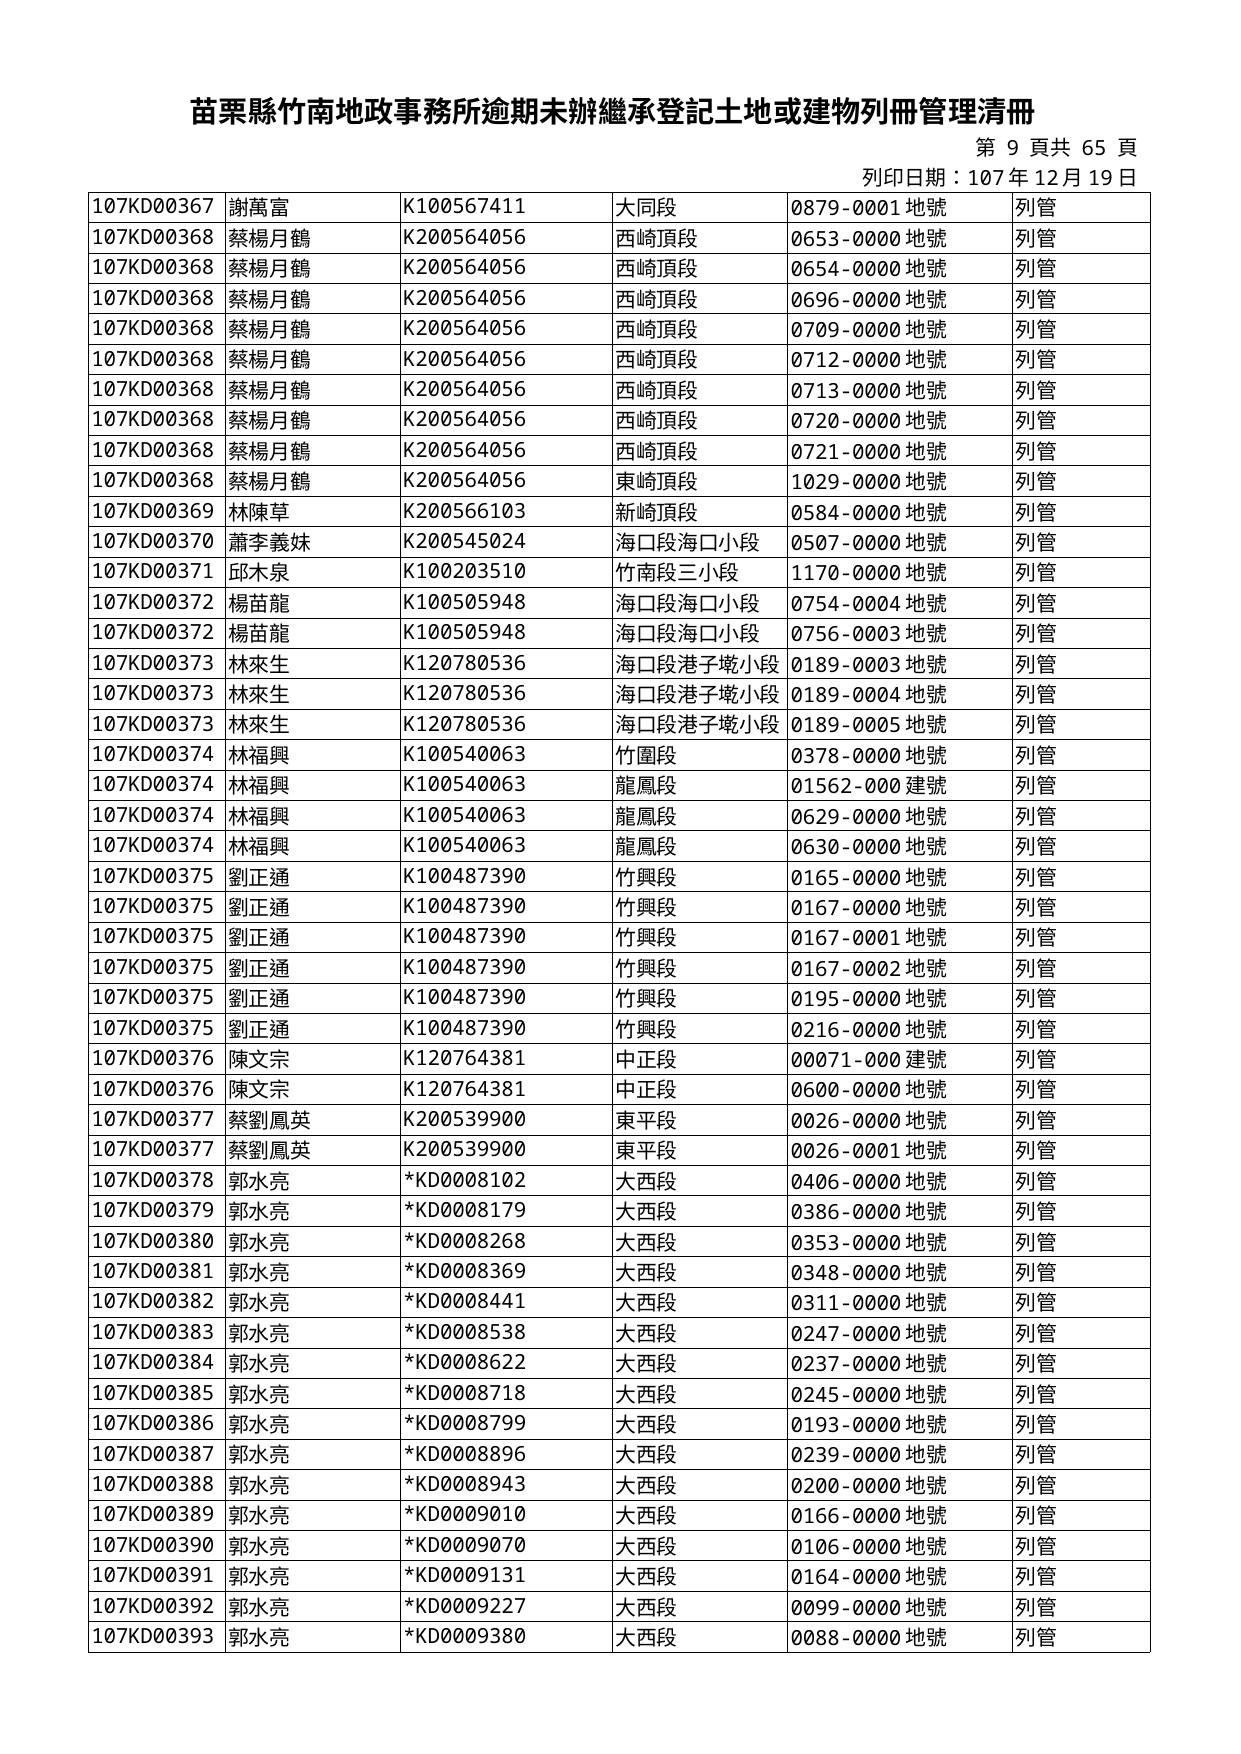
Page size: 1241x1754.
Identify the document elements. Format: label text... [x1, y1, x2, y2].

table_cell 大西段 [613, 1409, 787, 1439]
table_cell 107KD00373 [89, 649, 225, 678]
table_cell 列管 [1013, 1592, 1150, 1621]
table_cell 林福興 [226, 740, 400, 769]
table_cell 中正段 [613, 1044, 787, 1074]
table_cell 0353-0000地號 [788, 1227, 1012, 1256]
table_cell 郭水亮 [226, 1318, 400, 1347]
table_cell K200564056 [401, 466, 612, 496]
table_cell 列管 [1013, 984, 1150, 1013]
table_cell 林福興 [226, 771, 400, 800]
table_cell 107KD00374 [89, 801, 225, 830]
table_cell 列管 [1013, 679, 1150, 709]
table_cell 郭水亮 [226, 1592, 400, 1621]
table_cell 0654-0000地號 [788, 254, 1012, 283]
table_cell K200564056 [401, 223, 612, 252]
table_cell 林福興 [226, 831, 400, 861]
table_cell 海口段港子墘小段 [613, 679, 787, 709]
table_cell 列管 [1013, 1105, 1150, 1134]
table_cell 竹興段 [613, 892, 787, 922]
table_cell 東崎頂段 [613, 466, 787, 496]
table_cell 大西段 [613, 1257, 787, 1287]
table_cell 1170-0000地號 [788, 558, 1012, 587]
table_cell 107KD00388 [89, 1470, 225, 1499]
table_cell 劉正通 [226, 1014, 400, 1043]
table_cell 林陳草 [226, 497, 400, 526]
table_cell 列管 [1013, 1409, 1150, 1439]
table_cell 0237-0000地號 [788, 1349, 1012, 1378]
table_cell K100487390 [401, 953, 612, 982]
table_cell 107KD00372 [89, 588, 225, 617]
table_cell 列管 [1013, 619, 1150, 648]
table_cell 107KD00377 [89, 1105, 225, 1134]
table_cell 107KD00371 [89, 558, 225, 587]
table_cell 大西段 [613, 1531, 787, 1560]
table_cell 107KD00373 [89, 679, 225, 709]
table_cell 0189-0004地號 [788, 679, 1012, 709]
table_cell 列管 [1013, 1136, 1150, 1165]
table_cell 列管 [1013, 1379, 1150, 1408]
table_cell 竹南段三小段 [613, 558, 787, 587]
table_cell *KD0008622 [401, 1349, 612, 1378]
table_cell 107KD00368 [89, 314, 225, 344]
table_cell 列管 [1013, 1014, 1150, 1043]
table_cell 0164-0000地號 [788, 1561, 1012, 1591]
table_cell 列管 [1013, 801, 1150, 830]
table_cell 蔡楊月鶴 [226, 375, 400, 404]
table_cell K120780536 [401, 649, 612, 678]
table_cell 劉正通 [226, 892, 400, 922]
table_cell 107KD00389 [89, 1501, 225, 1530]
table_cell 龍鳳段 [613, 831, 787, 861]
table_cell 龍鳳段 [613, 801, 787, 830]
table_cell 西崎頂段 [613, 406, 787, 435]
table_cell 0200-0000地號 [788, 1470, 1012, 1499]
table_cell 蔡楊月鶴 [226, 406, 400, 435]
table_cell 107KD00368 [89, 466, 225, 496]
table_cell *KD0008896 [401, 1440, 612, 1469]
table_cell 0630-0000地號 [788, 831, 1012, 861]
table_cell 東平段 [613, 1136, 787, 1165]
table_cell 列管 [1013, 588, 1150, 617]
table_cell 0088-0000地號 [788, 1622, 1012, 1652]
table_cell K100540063 [401, 831, 612, 861]
table_cell 竹興段 [613, 984, 787, 1013]
table_cell K120780536 [401, 710, 612, 739]
table_cell 107KD00387 [89, 1440, 225, 1469]
table_cell 林來生 [226, 649, 400, 678]
table_cell 107KD00374 [89, 740, 225, 769]
table_cell 大西段 [613, 1561, 787, 1591]
table_cell 107KD00375 [89, 862, 225, 891]
table_cell 列管 [1013, 527, 1150, 557]
table_cell 大西段 [613, 1379, 787, 1408]
table_cell 列管 [1013, 1622, 1150, 1652]
table_cell *KD0008268 [401, 1227, 612, 1256]
table_cell 海口段海口小段 [613, 527, 787, 557]
table_cell K100505948 [401, 588, 612, 617]
table_cell 郭水亮 [226, 1379, 400, 1408]
table_cell 西崎頂段 [613, 375, 787, 404]
table_cell 西崎頂段 [613, 436, 787, 465]
table_cell 107KD00370 [89, 527, 225, 557]
table_cell K200564056 [401, 345, 612, 374]
table_cell 大西段 [613, 1166, 787, 1195]
table_cell 列管 [1013, 923, 1150, 952]
table_cell K100540063 [401, 801, 612, 830]
table_cell K200564056 [401, 436, 612, 465]
table_cell 107KD00378 [89, 1166, 225, 1195]
table_cell 蔡楊月鶴 [226, 284, 400, 313]
table_cell 01562-000建號 [788, 771, 1012, 800]
table_cell 大西段 [613, 1318, 787, 1347]
table_cell *KD0008369 [401, 1257, 612, 1287]
table_cell 0189-0005地號 [788, 710, 1012, 739]
table_cell 列管 [1013, 1561, 1150, 1591]
table_cell 107KD00380 [89, 1227, 225, 1256]
table_cell 列管 [1013, 375, 1150, 404]
table_cell 西崎頂段 [613, 345, 787, 374]
table_cell 竹興段 [613, 953, 787, 982]
table_cell 0165-0000地號 [788, 862, 1012, 891]
table_cell 0720-0000地號 [788, 406, 1012, 435]
table_cell K200564056 [401, 284, 612, 313]
table_cell 107KD00368 [89, 436, 225, 465]
table_cell 東平段 [613, 1105, 787, 1134]
table_cell 0026-0001地號 [788, 1136, 1012, 1165]
table_cell 大西段 [613, 1622, 787, 1652]
table_cell 0406-0000地號 [788, 1166, 1012, 1195]
table_cell 0193-0000地號 [788, 1409, 1012, 1439]
table_cell 列管 [1013, 1075, 1150, 1104]
table_cell 0189-0003地號 [788, 649, 1012, 678]
table_cell 0167-0000地號 [788, 892, 1012, 922]
table_cell 蔡楊月鶴 [226, 436, 400, 465]
table_cell K200564056 [401, 375, 612, 404]
table_cell 0247-0000地號 [788, 1318, 1012, 1347]
table_cell 竹興段 [613, 1014, 787, 1043]
table_cell 列管 [1013, 1440, 1150, 1469]
table_cell K120764381 [401, 1075, 612, 1104]
table_cell 107KD00375 [89, 1014, 225, 1043]
table_cell 林來生 [226, 710, 400, 739]
table_cell 107KD00390 [89, 1531, 225, 1560]
table_cell 郭水亮 [226, 1196, 400, 1226]
table_cell 蔡楊月鶴 [226, 314, 400, 344]
table_cell K200539900 [401, 1105, 612, 1134]
table_cell 0239-0000地號 [788, 1440, 1012, 1469]
table_cell 劉正通 [226, 953, 400, 982]
table_cell 107KD00376 [89, 1075, 225, 1104]
table_cell 0584-0000地號 [788, 497, 1012, 526]
table_cell *KD0009010 [401, 1501, 612, 1530]
table_cell 列管 [1013, 1349, 1150, 1378]
table_cell K100487390 [401, 892, 612, 922]
table_cell K100487390 [401, 923, 612, 952]
table_cell 107KD00379 [89, 1196, 225, 1226]
table_cell 列管 [1013, 1044, 1150, 1074]
table_cell 0754-0004地號 [788, 588, 1012, 617]
table_cell K100567411 [401, 193, 612, 222]
table_cell 107KD00368 [89, 375, 225, 404]
table_cell 列管 [1013, 314, 1150, 344]
table_cell 大西段 [613, 1227, 787, 1256]
table_cell 1029-0000地號 [788, 466, 1012, 496]
table_cell 107KD00368 [89, 254, 225, 283]
table_cell 107KD00368 [89, 223, 225, 252]
table_cell *KD0008718 [401, 1379, 612, 1408]
table_cell 0507-0000地號 [788, 527, 1012, 557]
table_cell 楊苗龍 [226, 588, 400, 617]
table_cell 大西段 [613, 1288, 787, 1317]
table_cell *KD0009227 [401, 1592, 612, 1621]
table_cell K120764381 [401, 1044, 612, 1074]
table_cell 107KD00393 [89, 1622, 225, 1652]
table_cell K100540063 [401, 771, 612, 800]
table_cell 0311-0000地號 [788, 1288, 1012, 1317]
table_cell 海口段港子墘小段 [613, 710, 787, 739]
table_cell 邱木泉 [226, 558, 400, 587]
table_cell 大西段 [613, 1592, 787, 1621]
table_cell 0713-0000地號 [788, 375, 1012, 404]
table_cell 林福興 [226, 801, 400, 830]
table_cell 郭水亮 [226, 1531, 400, 1560]
table_cell 0167-0002地號 [788, 953, 1012, 982]
table_cell 劉正通 [226, 984, 400, 1013]
table_cell 107KD00369 [89, 497, 225, 526]
table_cell 列管 [1013, 1227, 1150, 1256]
table_cell 列管 [1013, 1470, 1150, 1499]
table_cell 00071-000建號 [788, 1044, 1012, 1074]
table_cell 竹興段 [613, 923, 787, 952]
table_cell 107KD00392 [89, 1592, 225, 1621]
table_cell 列管 [1013, 436, 1150, 465]
table_cell K200564056 [401, 314, 612, 344]
table_cell 林來生 [226, 679, 400, 709]
table_cell *KD0009131 [401, 1561, 612, 1591]
table_cell 列管 [1013, 558, 1150, 587]
table_cell K100505948 [401, 619, 612, 648]
table_cell 0026-0000地號 [788, 1105, 1012, 1134]
table_cell 竹圍段 [613, 740, 787, 769]
table_cell 蔡楊月鶴 [226, 254, 400, 283]
table_cell 列管 [1013, 1257, 1150, 1287]
table_cell 列管 [1013, 223, 1150, 252]
table_cell 0099-0000地號 [788, 1592, 1012, 1621]
table_cell 陳文宗 [226, 1075, 400, 1104]
table_cell 107KD00391 [89, 1561, 225, 1591]
table_cell 0167-0001地號 [788, 923, 1012, 952]
table_cell 列管 [1013, 771, 1150, 800]
table_cell 郭水亮 [226, 1288, 400, 1317]
table_cell 海口段港子墘小段 [613, 649, 787, 678]
table_cell 列管 [1013, 497, 1150, 526]
table_cell 107KD00377 [89, 1136, 225, 1165]
table_cell 107KD00381 [89, 1257, 225, 1287]
table_cell 0245-0000地號 [788, 1379, 1012, 1408]
table_cell 郭水亮 [226, 1622, 400, 1652]
table_cell 郭水亮 [226, 1561, 400, 1591]
table_cell 列管 [1013, 1531, 1150, 1560]
table_cell 楊苗龍 [226, 619, 400, 648]
table_cell K200566103 [401, 497, 612, 526]
table_cell 列管 [1013, 953, 1150, 982]
table_cell 0166-0000地號 [788, 1501, 1012, 1530]
table_cell 107KD00374 [89, 771, 225, 800]
table_cell 0216-0000地號 [788, 1014, 1012, 1043]
table_cell 107KD00367 [89, 193, 225, 222]
table_cell 新崎頂段 [613, 497, 787, 526]
table_cell 大西段 [613, 1440, 787, 1469]
table_cell 0386-0000地號 [788, 1196, 1012, 1226]
table_cell 列管 [1013, 1288, 1150, 1317]
table_cell 郭水亮 [226, 1349, 400, 1378]
table_cell 郭水亮 [226, 1166, 400, 1195]
table_cell 107KD00368 [89, 345, 225, 374]
table_cell K200564056 [401, 406, 612, 435]
table_cell 0600-0000地號 [788, 1075, 1012, 1104]
table_cell 大西段 [613, 1501, 787, 1530]
table_cell 107KD00372 [89, 619, 225, 648]
table_cell 謝萬富 [226, 193, 400, 222]
table_cell 陳文宗 [226, 1044, 400, 1074]
table_cell *KD0009380 [401, 1622, 612, 1652]
table_cell K100487390 [401, 862, 612, 891]
table_cell 0106-0000地號 [788, 1531, 1012, 1560]
table_cell 大西段 [613, 1349, 787, 1378]
table_cell *KD0008538 [401, 1318, 612, 1347]
table_cell 0721-0000地號 [788, 436, 1012, 465]
table_cell *KD0008441 [401, 1288, 612, 1317]
table_cell *KD0008943 [401, 1470, 612, 1499]
table_cell 0756-0003地號 [788, 619, 1012, 648]
table_cell 大西段 [613, 1470, 787, 1499]
table_cell 郭水亮 [226, 1227, 400, 1256]
table_cell 0696-0000地號 [788, 284, 1012, 313]
table_cell 107KD00368 [89, 284, 225, 313]
table_cell 107KD00384 [89, 1349, 225, 1378]
table_cell 0629-0000地號 [788, 801, 1012, 830]
table_cell K100487390 [401, 1014, 612, 1043]
table_cell *KD0008799 [401, 1409, 612, 1439]
table_cell 0195-0000地號 [788, 984, 1012, 1013]
table_cell 107KD00385 [89, 1379, 225, 1408]
table_cell 劉正通 [226, 923, 400, 952]
table_cell 107KD00375 [89, 984, 225, 1013]
table_cell 列管 [1013, 862, 1150, 891]
table_cell 中正段 [613, 1075, 787, 1104]
table_cell 蔡劉鳳英 [226, 1136, 400, 1165]
table_cell 列管 [1013, 254, 1150, 283]
table_cell K100487390 [401, 984, 612, 1013]
table_cell K200539900 [401, 1136, 612, 1165]
table_cell 列管 [1013, 284, 1150, 313]
table_cell 0378-0000地號 [788, 740, 1012, 769]
table_cell 107KD00375 [89, 892, 225, 922]
table_cell 竹興段 [613, 862, 787, 891]
table_cell 大西段 [613, 1196, 787, 1226]
table_cell 蕭李義妹 [226, 527, 400, 557]
table_cell K200564056 [401, 254, 612, 283]
table_cell 蔡楊月鶴 [226, 466, 400, 496]
table_cell 蔡劉鳳英 [226, 1105, 400, 1134]
table_cell 蔡楊月鶴 [226, 345, 400, 374]
table_cell 列管 [1013, 740, 1150, 769]
table_cell *KD0008102 [401, 1166, 612, 1195]
table_cell 107KD00368 [89, 406, 225, 435]
table_cell K120780536 [401, 679, 612, 709]
table_cell 列管 [1013, 831, 1150, 861]
table_cell 列管 [1013, 466, 1150, 496]
table_cell 郭水亮 [226, 1501, 400, 1530]
table_cell 郭水亮 [226, 1440, 400, 1469]
table_cell 郭水亮 [226, 1409, 400, 1439]
table_cell 列管 [1013, 193, 1150, 222]
table_cell 0653-0000地號 [788, 223, 1012, 252]
table_cell 列管 [1013, 1318, 1150, 1347]
table_cell 龍鳳段 [613, 771, 787, 800]
table_cell 列管 [1013, 1166, 1150, 1195]
table_cell 107KD00375 [89, 953, 225, 982]
table_cell 西崎頂段 [613, 314, 787, 344]
table_cell 107KD00373 [89, 710, 225, 739]
table_cell 海口段海口小段 [613, 619, 787, 648]
table_cell 大同段 [613, 193, 787, 222]
table_cell 西崎頂段 [613, 254, 787, 283]
table_cell 列管 [1013, 892, 1150, 922]
table_cell 西崎頂段 [613, 223, 787, 252]
table_cell 107KD00382 [89, 1288, 225, 1317]
table_cell K200545024 [401, 527, 612, 557]
table_cell 郭水亮 [226, 1257, 400, 1287]
table_cell 蔡楊月鶴 [226, 223, 400, 252]
table_cell 107KD00386 [89, 1409, 225, 1439]
table_cell 列管 [1013, 1501, 1150, 1530]
table_cell 107KD00375 [89, 923, 225, 952]
table_cell 0879-0001地號 [788, 193, 1012, 222]
table_cell *KD0008179 [401, 1196, 612, 1226]
table_cell 列管 [1013, 710, 1150, 739]
table_cell 西崎頂段 [613, 284, 787, 313]
table_cell 列管 [1013, 345, 1150, 374]
table_cell 海口段海口小段 [613, 588, 787, 617]
table_cell 劉正通 [226, 862, 400, 891]
table_cell 107KD00376 [89, 1044, 225, 1074]
table_cell 列管 [1013, 1196, 1150, 1226]
table_cell 0348-0000地號 [788, 1257, 1012, 1287]
table_cell 107KD00374 [89, 831, 225, 861]
table_cell 郭水亮 [226, 1470, 400, 1499]
table_cell 0709-0000地號 [788, 314, 1012, 344]
table_cell *KD0009070 [401, 1531, 612, 1560]
table_cell 107KD00383 [89, 1318, 225, 1347]
table_cell K100203510 [401, 558, 612, 587]
table_cell 列管 [1013, 406, 1150, 435]
table_cell 0712-0000地號 [788, 345, 1012, 374]
table_cell 列管 [1013, 649, 1150, 678]
table_cell K100540063 [401, 740, 612, 769]
